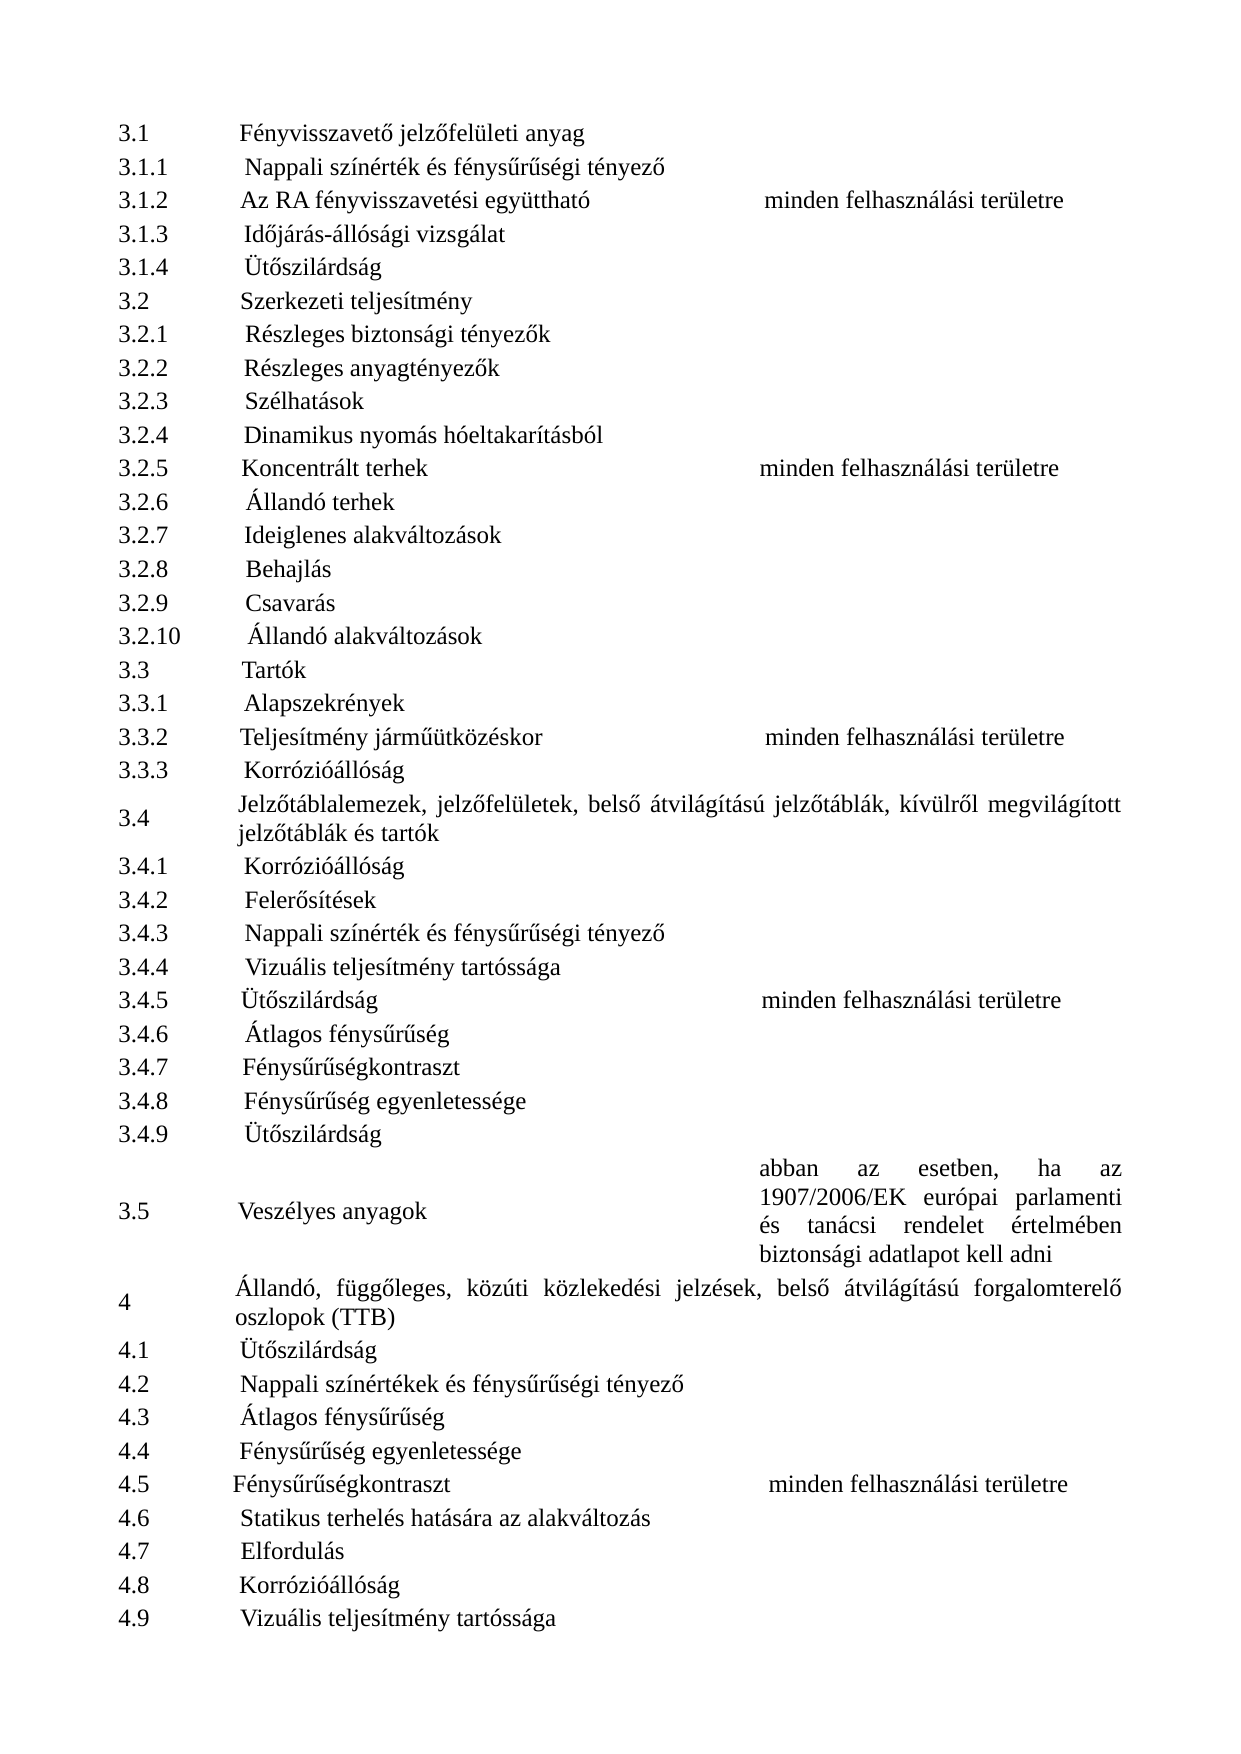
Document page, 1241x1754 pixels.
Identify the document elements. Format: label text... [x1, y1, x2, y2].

table_header 3.1.2 [118, 185, 240, 214]
table_header Nappali színértékek és fénysűrűségi tényező [240, 1369, 781, 1397]
table_header [783, 386, 1122, 415]
table_header Ütőszilárdság [241, 985, 761, 1014]
table_header minden felhasználási területre [765, 722, 1122, 751]
table_header Átlagos fénysűrűség [240, 1402, 781, 1431]
table_header 3.2.6 [118, 487, 245, 516]
table_header Dinamikus nyomás hóeltakarításból [244, 420, 787, 449]
table_header Szélhatások [245, 386, 782, 415]
table_header [784, 885, 1122, 913]
table_header [783, 152, 1122, 180]
table_header 3.4.6 [118, 1019, 244, 1048]
table_header 3.1.3 [118, 219, 243, 247]
table_header [779, 588, 1122, 616]
table_header Veszélyes anyagok [238, 1153, 759, 1268]
table_header [783, 952, 1122, 981]
table_header Ideiglenes alakváltozások [244, 521, 786, 549]
table_header Időjárás-állósági vizsgálat [244, 219, 788, 247]
table_header Fénysűrűségkontraszt [233, 1469, 768, 1498]
table_header 4.7 [118, 1536, 240, 1565]
table_header 3.5 [118, 1153, 237, 1268]
table_header 4.5 [118, 1469, 232, 1498]
table_header Korrózióállóság [239, 1570, 785, 1599]
table_header Állandó alakváltozások [247, 621, 787, 650]
table_header Tartók [241, 655, 1122, 683]
table_header Ütőszilárdság [244, 1120, 784, 1148]
table_header 3.4.9 [118, 1120, 244, 1148]
table_header [786, 353, 1122, 382]
table_header [780, 319, 1122, 348]
table_header 3.2.4 [118, 420, 243, 449]
table_header 3.4.1 [118, 851, 243, 880]
table_header Ütőszilárdság [244, 252, 784, 281]
table_header Részleges biztonsági tényezők [245, 319, 780, 348]
table_header [781, 1503, 1122, 1532]
table_header 3.3.1 [118, 688, 243, 717]
table_header Fénysűrűség egyenletessége [244, 1086, 786, 1115]
table_header 3.2.2 [118, 353, 244, 382]
table_header [784, 1120, 1122, 1148]
table_header [787, 621, 1122, 650]
table_header minden felhasználási területre [759, 454, 1122, 482]
table_header [784, 118, 1122, 147]
table_header [787, 688, 1122, 717]
table_header 4.1 [118, 1335, 239, 1364]
table_header 3.3.2 [118, 722, 239, 751]
table_header 3.2.7 [118, 521, 244, 549]
table_header 3.2.9 [118, 588, 245, 616]
table_header Részleges anyagtényezők [244, 353, 786, 382]
table_header 3.3 [118, 655, 241, 683]
table_header [779, 554, 1122, 583]
table_header Alapszekrények [244, 688, 787, 717]
table_header [786, 1086, 1122, 1115]
table_header [785, 1570, 1122, 1599]
table_header 3.4.4 [118, 952, 244, 981]
table_header [779, 1536, 1122, 1565]
table_header minden felhasználási területre [761, 985, 1122, 1014]
table_header [783, 1019, 1122, 1048]
table_header Nappali színérték és fénysűrűségi tényező [244, 152, 783, 180]
table_header Az RA fényvisszavetési együttható [240, 185, 764, 214]
table_header Csavarás [245, 588, 779, 616]
table_header Elfordulás [240, 1536, 779, 1565]
table_header abban az esetben, ha az 1907/2006/EK európai parlamenti és tanácsi rendelet értelmében biztonsági adatlapot kell adni [759, 1153, 1122, 1268]
table_header 3.1.1 [118, 152, 244, 180]
table_header [794, 1053, 1122, 1081]
table_header 3.4.5 [118, 985, 241, 1014]
table_header Állandó, függőleges, közúti közlekedési jelzések, belső átvilágítású forgalomterelő oszlopok (TTB) [235, 1273, 1122, 1330]
table_header [781, 1369, 1122, 1397]
table_header 3.4 [118, 789, 238, 846]
table_header Felerősítések [244, 885, 784, 913]
table_header Fénysűrűségkontraszt [242, 1053, 794, 1081]
table_header Behajlás [245, 554, 779, 583]
table_header [787, 755, 1122, 784]
table_header Jelzőtáblalemezek, jelzőfelületek, belső átvilágítású jelzőtáblák, kívülről megvilágított jelzőtáblák és tartók [238, 789, 1122, 846]
table_header minden felhasználási területre [764, 185, 1122, 214]
table_header 3.2.5 [118, 454, 241, 482]
table_header [788, 219, 1122, 247]
table_header Átlagos fénysűrűség [245, 1019, 782, 1048]
table_header 4.6 [118, 1503, 240, 1532]
table_header Vizuális teljesítmény tartóssága [240, 1604, 781, 1632]
table_header Szerkezeti teljesítmény [240, 286, 1122, 314]
table_header 3.2.10 [118, 621, 247, 650]
table_header Nappali színérték és fénysűrűségi tényező [244, 918, 783, 947]
table_header [782, 1335, 1122, 1364]
table_header 3.3.3 [118, 755, 243, 784]
table_header [787, 851, 1122, 880]
table_header Ütőszilárdság [240, 1335, 782, 1364]
table_header Korrózióállóság [244, 755, 787, 784]
table_header 3.4.3 [118, 918, 244, 947]
table_header 3.2 [118, 286, 240, 314]
table_header [778, 487, 1122, 516]
table_header 4.8 [118, 1570, 239, 1599]
table_header 3.2.8 [118, 554, 245, 583]
table_header Statikus terhelés hatására az alakváltozás [240, 1503, 781, 1532]
table_header 3.1 [118, 118, 239, 147]
table_header Korrózióállóság [244, 851, 787, 880]
table_header Fénysűrűség egyenletessége [239, 1436, 784, 1464]
table_header 4.3 [118, 1402, 240, 1431]
table_header Teljesítmény járműütközéskor [240, 722, 765, 751]
table_header 3.1.4 [118, 252, 244, 281]
table_header [781, 1402, 1122, 1431]
table_header Állandó terhek [245, 487, 778, 516]
table_header 4.4 [118, 1436, 239, 1464]
table_header 3.4.7 [118, 1053, 242, 1081]
table_header [786, 521, 1122, 549]
table_header Vizuális teljesítmény tartóssága [245, 952, 783, 981]
table_header [781, 1604, 1122, 1632]
table_header Fényvisszavető jelzőfelületi anyag [239, 118, 784, 147]
table_header minden felhasználási területre [768, 1469, 1122, 1498]
table_header Koncentrált terhek [241, 454, 759, 482]
table_header [783, 918, 1122, 947]
table_header 4.2 [118, 1369, 240, 1397]
table_header [784, 252, 1122, 281]
table_header [787, 420, 1122, 449]
table_header [784, 1436, 1122, 1464]
table_header 3.2.3 [118, 386, 244, 415]
table_header 4 [118, 1273, 235, 1330]
table_header 3.4.2 [118, 885, 244, 913]
table_header 3.2.1 [118, 319, 245, 348]
table_header 3.4.8 [118, 1086, 244, 1115]
table_header 4.9 [118, 1604, 240, 1632]
